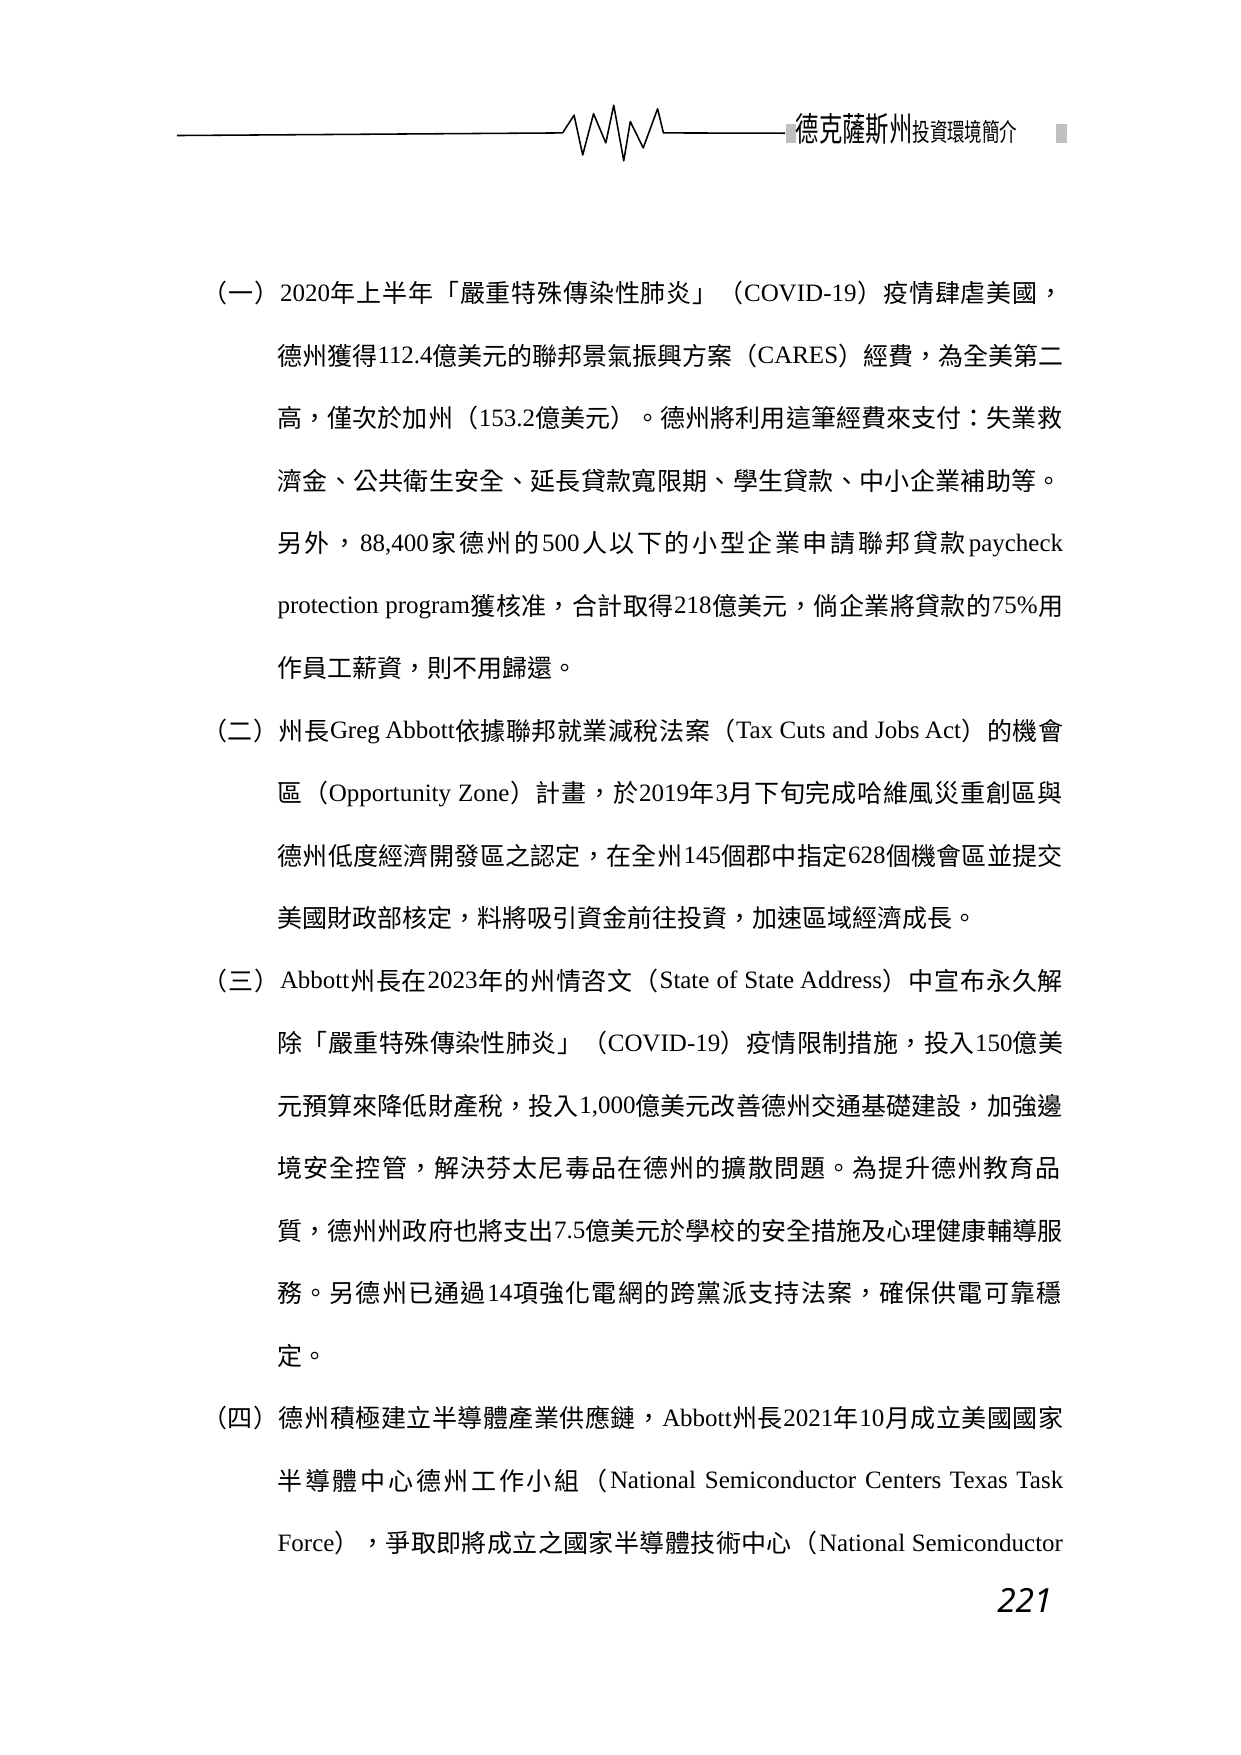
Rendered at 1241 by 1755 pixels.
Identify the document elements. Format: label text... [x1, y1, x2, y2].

text （四）德州積極建立半導體產業供應鏈，Abbott州長2021年10月成立美國國家半導體中心德州工作小組（National Semiconductor Centers Texas Task Force），爭取即將成立之國家半導體技術中心（National Semiconductor [202, 1375, 1063, 1563]
text （二）州長Greg Abbott依據聯邦就業減稅法案（Tax Cuts and Jobs Act）的機會區（Opportunity Zone）計畫，於2019年3月下旬完成哈維風災重創區與德州低度經濟開發區之認定，在全州145個郡中指定628個機會區並提交美國財政部核定，料將吸引資金前往投資，加速區域經濟成長。 [202, 688, 1063, 938]
text （三）Abbott州長在2023年的州情咨文（State of State Address）中宣布永久解除「嚴重特殊傳染性肺炎」（COVID-19）疫情限制措施，投入150億美元預算來降低財產稅，投入1,000億美元改善德州交通基礎建設，加強邊境安全控管，解決芬太尼毒品在德州的擴散問題。為提升德州教育品質，德州州政府也將支出7.5億美元於學校的安全措施及心理健康輔導服務。另德州已通過14項強化電網的跨黨派支持法案，確保供電可靠穩定。 [202, 938, 1063, 1375]
text （一）2020年上半年「嚴重特殊傳染性肺炎」（COVID-19）疫情肆虐美國，德州獲得112.4億美元的聯邦景氣振興方案（CARES）經費，為全美第二高，僅次於加州（153.2億美元）。德州將利用這筆經費來支付：失業救濟金、公共衛生安全、延長貸款寬限期、學生貸款、中小企業補助等。另外，88,400家德州的500人以下的小型企業申請聯邦貸款paycheck protection program獲核准，合計取得218億美元，倘企業將貸款的75%用作員工薪資，則不用歸還。 [202, 250, 1063, 688]
